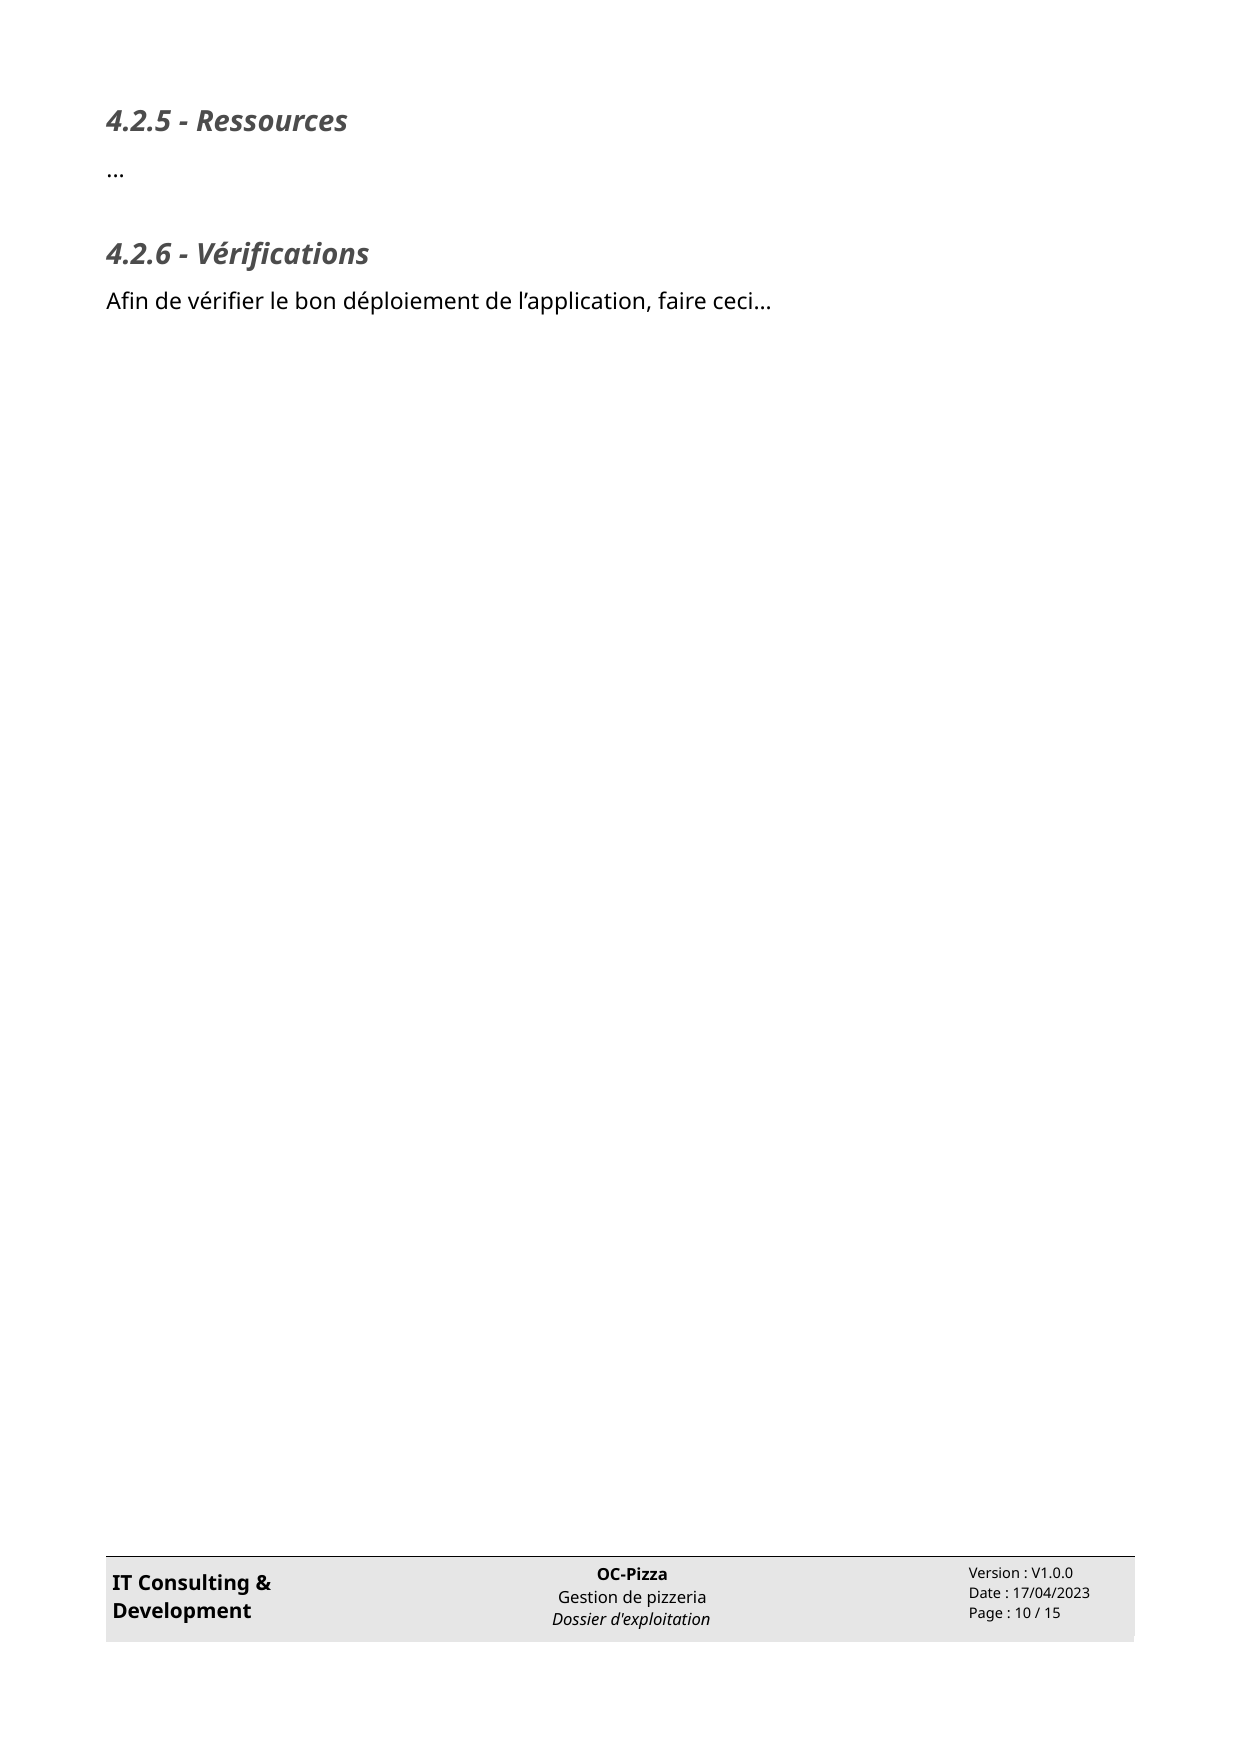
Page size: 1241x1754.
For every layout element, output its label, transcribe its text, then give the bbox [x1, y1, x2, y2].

text ... [106, 152, 1134, 184]
subtitle Ressources [106, 100, 1134, 140]
subtitle Vérifications [106, 233, 1134, 273]
text Afin de vérifier le bon déploiement de l’application, faire ceci… [106, 285, 1134, 316]
